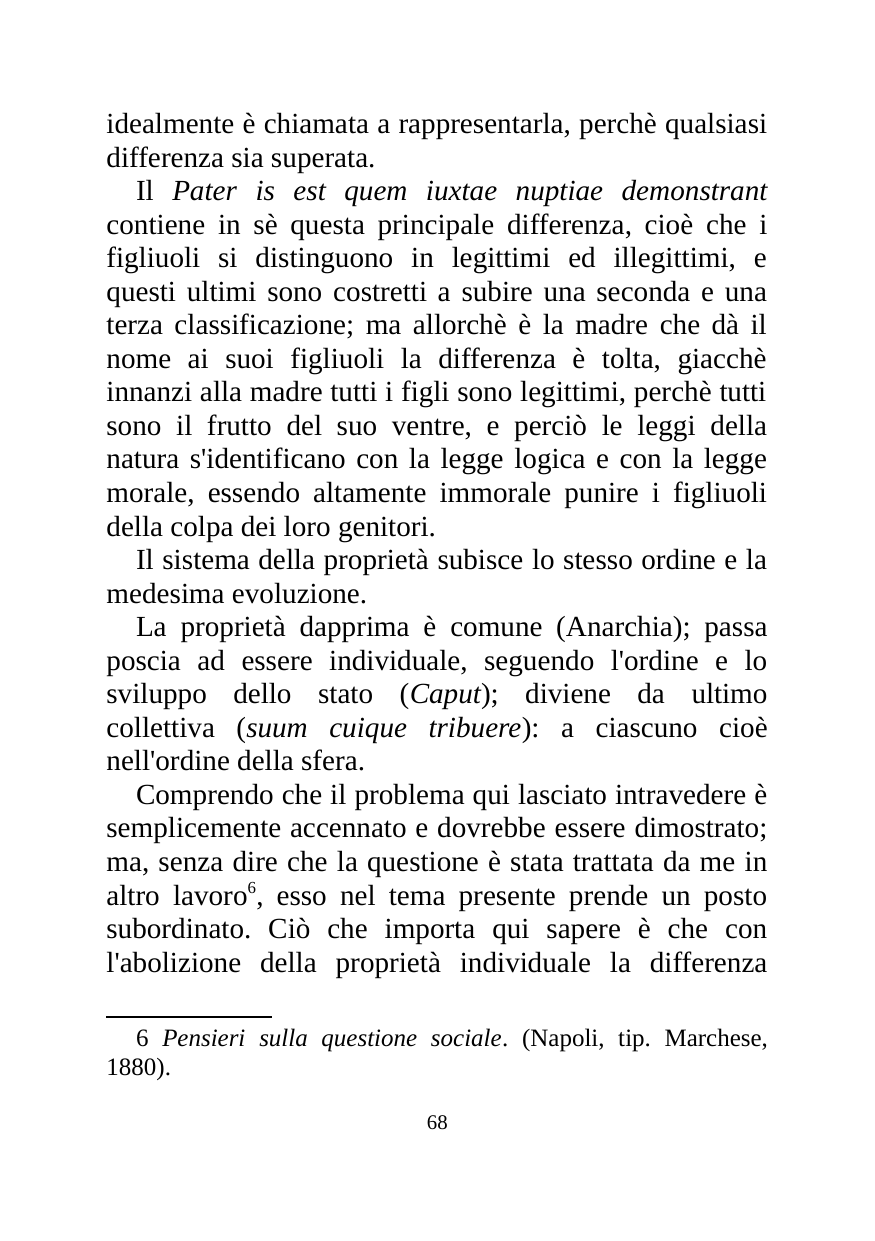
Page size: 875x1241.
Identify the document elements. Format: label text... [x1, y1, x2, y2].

text Il Pater is est quem iuxtae nuptiae demonstrant contiene in sè questa principale differenza, cioè che i figliuoli si distinguono in legittimi ed illegittimi, e questi ultimi sono costretti a subire una seconda e una terza classificazione; ma allorchè è la madre che dà il nome ai suoi figliuoli la differenza è tolta, giacchè innanzi alla madre tutti i figli sono legittimi, perchè tutti sono il frutto del suo ventre, e perciò le leggi della natura s'identificano con la legge logica e con la legge morale, essendo altamente immorale punire i figliuoli della colpa dei loro genitori. [106, 173, 768, 542]
text Pensieri sulla questione sociale. (Napoli, tip. Marchese, 1880). [106, 1023, 768, 1080]
text idealmente è chiamata a rappresentarla, perchè qualsiasi differenza sia superata. [106, 106, 768, 173]
text Il sistema della proprietà subisce lo stesso ordine e la medesima evoluzione. [106, 542, 768, 609]
text La proprietà dapprima è comune (Anarchia); passa poscia ad essere individuale, seguendo l'ordine e lo sviluppo dello stato (Caput); diviene da ultimo collettiva (suum cuique tribuere): a ciascuno cioè nell'ordine della sfera. [106, 609, 768, 777]
text Comprendo che il problema qui lasciato intravedere è semplicemente accennato e dovrebbe essere dimostrato; ma, senza dire che la questione è stata trattata da me in altro lavoro, esso nel tema presente prende un posto subordinato. Ciò che importa qui sapere è che con l'abolizione della proprietà individuale la differenza [106, 777, 768, 978]
